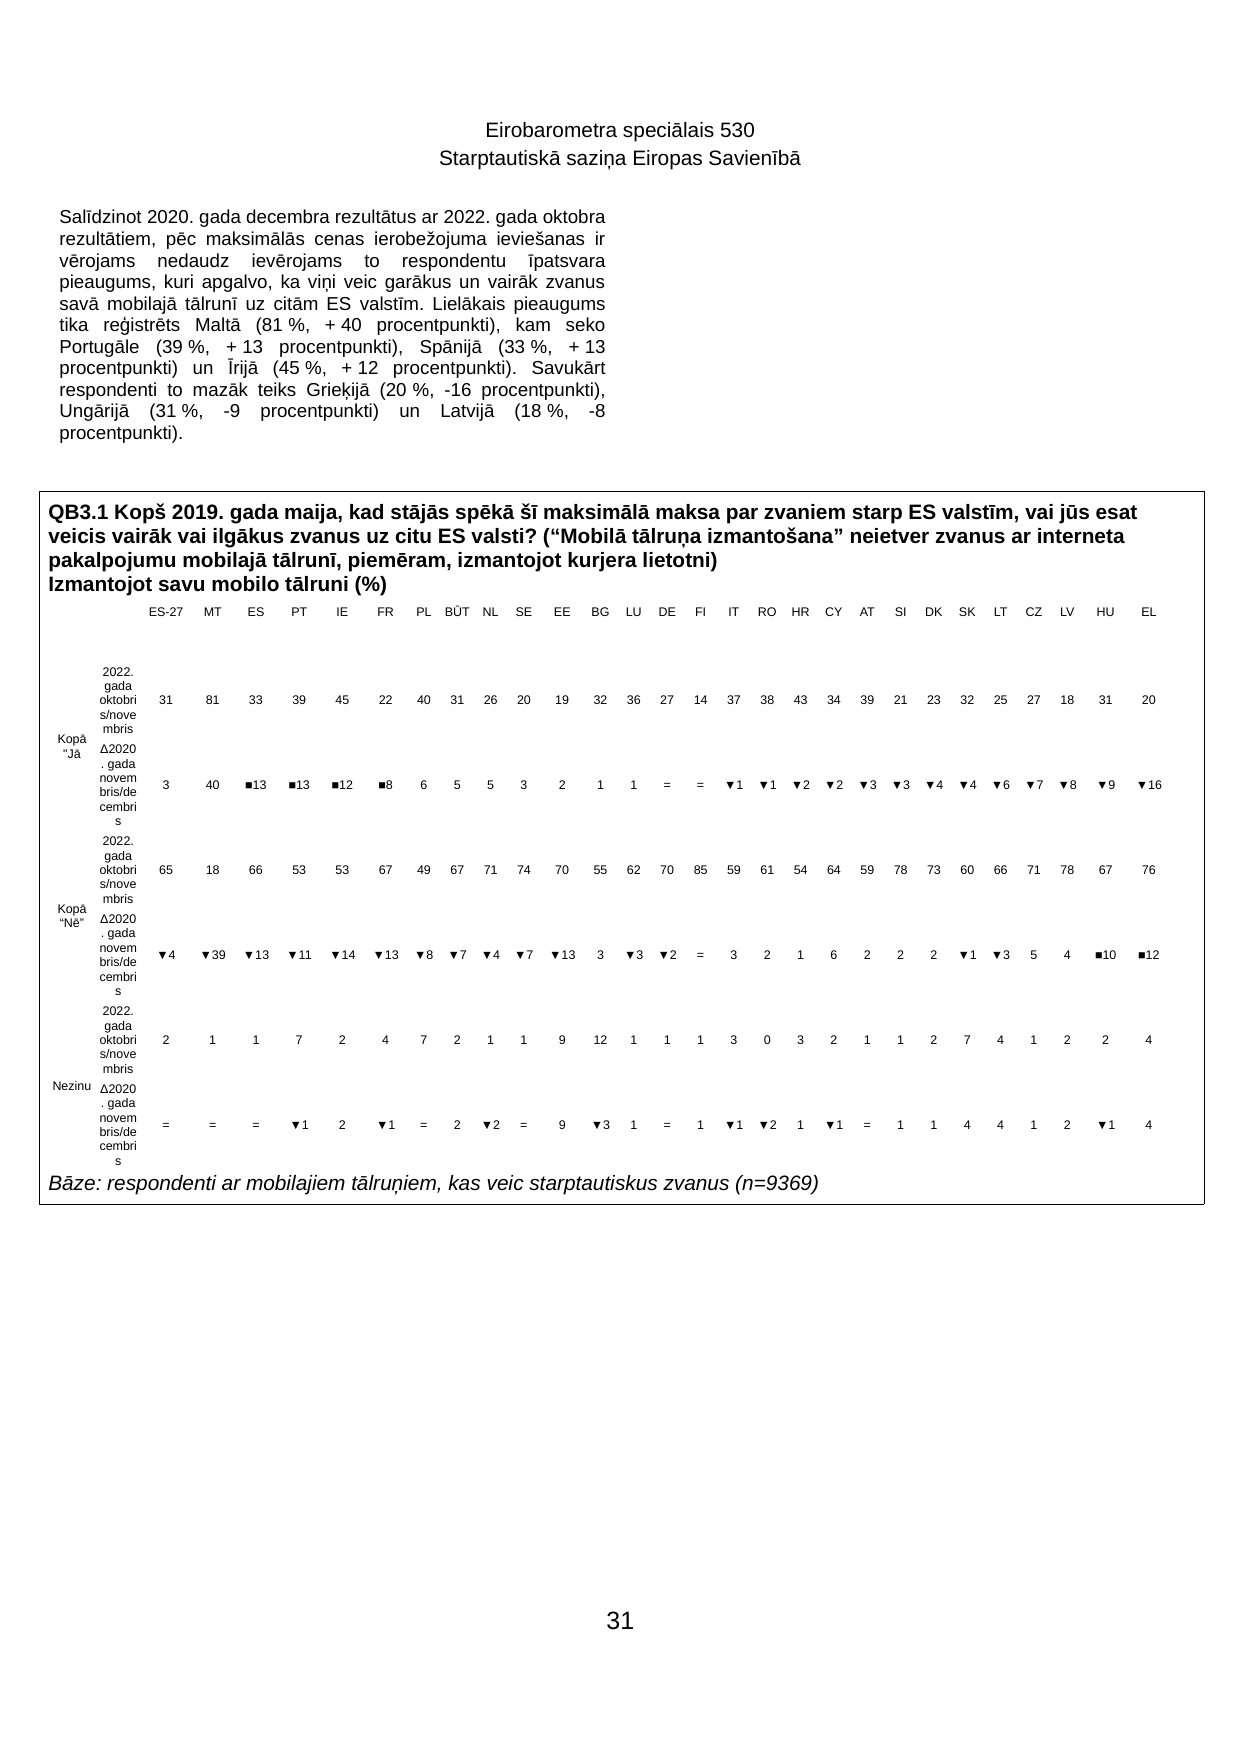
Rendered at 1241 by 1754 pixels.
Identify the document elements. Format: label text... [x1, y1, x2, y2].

table_cell 38 [750, 661, 784, 739]
table_cell = [507, 1079, 540, 1171]
table_cell 60 [950, 831, 984, 909]
table_cell 3 [584, 909, 617, 1001]
table_cell 40 [407, 661, 440, 739]
table_cell 78 [1050, 831, 1084, 909]
table_cell ▼8 [407, 909, 440, 1001]
table_cell 22 [364, 661, 407, 739]
table_cell 3 [507, 739, 540, 831]
table_cell 1 [507, 1001, 540, 1079]
table_cell 59 [717, 831, 750, 909]
table_cell 23 [917, 661, 950, 739]
table_cell [717, 629, 750, 661]
table_cell [1050, 629, 1084, 661]
table_cell 2022. gada oktobris/novembris [95, 1001, 141, 1079]
table_cell Δ2020. gada novembris/decembris [95, 909, 141, 1001]
table_cell 78 [884, 831, 917, 909]
table_cell 2 [817, 1001, 850, 1079]
table_cell 64 [817, 831, 850, 909]
table_cell 2 [1084, 1001, 1127, 1079]
table_cell 1 [617, 739, 650, 831]
table_cell 1 [917, 1079, 950, 1171]
table_cell 3 [141, 739, 191, 831]
table_cell ▼3 [884, 739, 917, 831]
table_cell ■12 [1127, 909, 1170, 1001]
table_cell [817, 629, 850, 661]
table_cell 2 [321, 1079, 364, 1171]
table_cell ▼13 [364, 909, 407, 1001]
table_cell 31 [1084, 661, 1127, 739]
table_cell ▼1 [950, 909, 984, 1001]
table_cell 26 [474, 661, 507, 739]
table_cell ▼3 [984, 909, 1017, 1001]
table_cell 1 [684, 1001, 717, 1079]
table_header [95, 596, 141, 629]
table_header LV [1050, 596, 1084, 629]
table_cell Kopā "Jā [48, 661, 95, 831]
table_cell 20 [1127, 661, 1170, 739]
table_cell ■13 [277, 739, 321, 831]
table_cell [407, 629, 440, 661]
table_cell [584, 629, 617, 661]
table_cell Nezinu [48, 1001, 95, 1171]
table_cell ▼3 [850, 739, 884, 831]
table_cell 32 [584, 661, 617, 739]
table_cell 2 [540, 739, 583, 831]
table_cell [540, 629, 583, 661]
table_cell 40 [191, 739, 234, 831]
table_header HR [784, 596, 817, 629]
table_cell 71 [1017, 831, 1050, 909]
table_cell 67 [1084, 831, 1127, 909]
table_cell 74 [507, 831, 540, 909]
table_header EL [1127, 596, 1170, 629]
table_cell 4 [950, 1079, 984, 1171]
table_header CZ [1017, 596, 1050, 629]
text Izmantojot savu mobilo tālruni (%) [48, 572, 1195, 596]
table_cell ■13 [234, 739, 277, 831]
table_cell 2 [750, 909, 784, 1001]
table_cell [850, 629, 884, 661]
table_cell 55 [584, 831, 617, 909]
table_cell 71 [474, 831, 507, 909]
table_cell ■8 [364, 739, 407, 831]
table_cell 34 [817, 661, 850, 739]
table_header RO [750, 596, 784, 629]
table_header FI [684, 596, 717, 629]
table_cell 1 [1017, 1079, 1050, 1171]
table_cell ▼13 [540, 909, 583, 1001]
table_cell 5 [1017, 909, 1050, 1001]
table_cell 9 [540, 1079, 583, 1171]
table_cell 2022. gada oktobris/novembris [95, 661, 141, 739]
table_cell ▼11 [277, 909, 321, 1001]
table_cell 54 [784, 831, 817, 909]
table_cell 14 [684, 661, 717, 739]
table_cell = [850, 1079, 884, 1171]
table_cell 31 [141, 661, 191, 739]
table_cell ▼2 [750, 1079, 784, 1171]
table_header BG [584, 596, 617, 629]
table_cell 2 [917, 909, 950, 1001]
text Bāze: respondenti ar mobilajiem tālruņiem, kas veic starptautiskus zvanus (n=9369) [48, 1171, 1195, 1195]
table_cell 1 [784, 909, 817, 1001]
table_cell 20 [507, 661, 540, 739]
table_header IT [717, 596, 750, 629]
table_cell ▼39 [191, 909, 234, 1001]
table_cell [507, 629, 540, 661]
table_header CY [817, 596, 850, 629]
table_cell [950, 629, 984, 661]
table_cell [884, 629, 917, 661]
table_cell ▼4 [141, 909, 191, 1001]
table_cell ▼1 [717, 1079, 750, 1171]
table_cell [750, 629, 784, 661]
table_cell [684, 629, 717, 661]
table_cell [984, 629, 1017, 661]
table_cell 1 [617, 1079, 650, 1171]
table_header HU [1084, 596, 1127, 629]
table_header [48, 596, 95, 629]
table_cell 67 [440, 831, 474, 909]
table_cell 1 [234, 1001, 277, 1079]
table_header SK [950, 596, 984, 629]
table_cell = [684, 909, 717, 1001]
table_cell 2 [440, 1001, 474, 1079]
table_cell 5 [440, 739, 474, 831]
table_cell 4 [984, 1079, 1017, 1171]
table_cell ▼13 [234, 909, 277, 1001]
table_cell ▼2 [474, 1079, 507, 1171]
table_cell 1 [650, 1001, 684, 1079]
table_header ES [234, 596, 277, 629]
table_cell 3 [717, 1001, 750, 1079]
table_cell ▼4 [950, 739, 984, 831]
table_header DE [650, 596, 684, 629]
table_cell 53 [321, 831, 364, 909]
table_cell [191, 629, 234, 661]
table_cell 2 [141, 1001, 191, 1079]
table_cell ▼3 [584, 1079, 617, 1171]
table_cell [277, 629, 321, 661]
table_cell 4 [1050, 909, 1084, 1001]
table_cell 2 [917, 1001, 950, 1079]
table_header SE [507, 596, 540, 629]
table_cell [95, 629, 141, 661]
table_header PT [277, 596, 321, 629]
table_cell 76 [1127, 831, 1170, 909]
table_cell ▼9 [1084, 739, 1127, 831]
table_cell [364, 629, 407, 661]
text QB3.1 Kopš 2019. gada maija, kad stājās spēkā šī maksimālā maksa par zvaniem starp ES valstīm, vai jūs esat veicis vairāk vai ilgākus zvanus uz citu ES valsti? (“Mobilā tālruņa izmantošana” neietver zvanus ar interneta pakalpojumu mobilajā tālrunī, piemēram, izmantojot kurjera lietotni) [48, 500, 1195, 572]
table_cell ▼4 [917, 739, 950, 831]
table_cell = [650, 739, 684, 831]
table_header LU [617, 596, 650, 629]
table_cell 6 [817, 909, 850, 1001]
table_cell [617, 629, 650, 661]
table_cell [784, 629, 817, 661]
table_cell 81 [191, 661, 234, 739]
table_cell ■12 [321, 739, 364, 831]
table_cell ▼7 [440, 909, 474, 1001]
table_cell [650, 629, 684, 661]
table_cell 5 [474, 739, 507, 831]
table_cell Δ2020. gada novembris/decembris [95, 739, 141, 831]
table_cell 4 [364, 1001, 407, 1079]
table_cell 85 [684, 831, 717, 909]
table_cell 27 [650, 661, 684, 739]
table_cell 70 [540, 831, 583, 909]
table_cell ▼7 [1017, 739, 1050, 831]
table_cell 0 [750, 1001, 784, 1079]
table_cell 1 [884, 1079, 917, 1171]
table_cell 39 [850, 661, 884, 739]
table_header LT [984, 596, 1017, 629]
table_cell 7 [407, 1001, 440, 1079]
table_cell 27 [1017, 661, 1050, 739]
table_header FR [364, 596, 407, 629]
table_cell [48, 629, 95, 661]
table_cell ▼8 [1050, 739, 1084, 831]
table_cell ▼1 [277, 1079, 321, 1171]
table_cell [1017, 629, 1050, 661]
table_cell = [684, 739, 717, 831]
table_cell 62 [617, 831, 650, 909]
table_cell 1 [584, 739, 617, 831]
table_cell 2 [1050, 1001, 1084, 1079]
table_cell 25 [984, 661, 1017, 739]
table_cell 1 [684, 1079, 717, 1171]
table_cell 21 [884, 661, 917, 739]
table_cell 36 [617, 661, 650, 739]
table_cell [1127, 629, 1170, 661]
table_cell 1 [474, 1001, 507, 1079]
text Salīdzinot 2020. gada decembra rezultātus ar 2022. gada oktobra rezultātiem, pēc maksimālās cenas ierobežojuma ieviešanas ir vērojams nedaudz ievērojams to respondentu īpatsvara pieaugums, kuri apgalvo, ka viņi veic garākus un vairāk zvanus savā mobilajā tālrunī uz citām ES valstīm. Lielākais pieaugums tika reģistrēts Maltā (81 %, + 40 procentpunkti), kam seko Portugāle (39 %, + 13 procentpunkti), Spānijā (33 %, + 13 procentpunkti) un Īrijā (45 %, + 12 procentpunkti). Savukārt respondenti to mazāk teiks Grieķijā (20 %, -16 procentpunkti), Ungārijā (31 %, -9 procentpunkti) un Latvijā (18 %, -8 procentpunkti). [59, 206, 605, 443]
table_cell 49 [407, 831, 440, 909]
table_cell 2022. gada oktobris/novembris [95, 831, 141, 909]
table_cell ▼1 [817, 1079, 850, 1171]
table_cell 61 [750, 831, 784, 909]
table_cell 2 [440, 1079, 474, 1171]
table_cell 1 [850, 1001, 884, 1079]
table_cell [321, 629, 364, 661]
table_cell 18 [191, 831, 234, 909]
table_cell 3 [717, 909, 750, 1001]
table_cell 3 [784, 1001, 817, 1079]
table_cell 66 [984, 831, 1017, 909]
table_cell ▼1 [364, 1079, 407, 1171]
table_cell 73 [917, 831, 950, 909]
table_cell = [650, 1079, 684, 1171]
table_cell ▼6 [984, 739, 1017, 831]
table_cell [234, 629, 277, 661]
table_cell 53 [277, 831, 321, 909]
table_cell 32 [950, 661, 984, 739]
table_cell 9 [540, 1001, 583, 1079]
table_cell 31 [440, 661, 474, 739]
table_cell = [407, 1079, 440, 1171]
table_cell 59 [850, 831, 884, 909]
table_cell 45 [321, 661, 364, 739]
table_cell ▼2 [784, 739, 817, 831]
table_cell [474, 629, 507, 661]
table_cell 1 [1017, 1001, 1050, 1079]
table_cell ▼3 [617, 909, 650, 1001]
table_header IE [321, 596, 364, 629]
table_cell [1084, 629, 1127, 661]
table_cell 67 [364, 831, 407, 909]
table_cell [141, 629, 191, 661]
table_cell ▼1 [717, 739, 750, 831]
table_cell ▼14 [321, 909, 364, 1001]
table_header MT [191, 596, 234, 629]
table_cell 2 [1050, 1079, 1084, 1171]
table_cell 4 [984, 1001, 1017, 1079]
table_cell 43 [784, 661, 817, 739]
table_cell 2 [884, 909, 917, 1001]
table_cell 7 [950, 1001, 984, 1079]
table_cell 2 [321, 1001, 364, 1079]
table_cell 6 [407, 739, 440, 831]
table_cell 1 [784, 1079, 817, 1171]
table_cell ▼2 [817, 739, 850, 831]
table_header BŪT [440, 596, 474, 629]
table_cell 1 [617, 1001, 650, 1079]
table_cell Δ2020. gada novembris/decembris [95, 1079, 141, 1171]
table_cell ▼1 [750, 739, 784, 831]
table_header NL [474, 596, 507, 629]
table_cell ▼1 [1084, 1079, 1127, 1171]
table_header AT [850, 596, 884, 629]
table_cell 7 [277, 1001, 321, 1079]
table_cell [917, 629, 950, 661]
table_cell 2 [850, 909, 884, 1001]
table_cell 1 [191, 1001, 234, 1079]
table_cell 33 [234, 661, 277, 739]
table_cell ■10 [1084, 909, 1127, 1001]
table_cell 70 [650, 831, 684, 909]
table_cell ▼4 [474, 909, 507, 1001]
table_header EE [540, 596, 583, 629]
table_cell 66 [234, 831, 277, 909]
table_cell 65 [141, 831, 191, 909]
table_cell 39 [277, 661, 321, 739]
table_cell [440, 629, 474, 661]
table_header ES-27 [141, 596, 191, 629]
table_cell 4 [1127, 1079, 1170, 1171]
table_header SI [884, 596, 917, 629]
table_cell 19 [540, 661, 583, 739]
table_cell 37 [717, 661, 750, 739]
table_cell ▼2 [650, 909, 684, 1001]
table_cell = [191, 1079, 234, 1171]
table_cell ▼7 [507, 909, 540, 1001]
table_cell 12 [584, 1001, 617, 1079]
table_cell Kopā “Nē” [48, 831, 95, 1001]
table_cell 18 [1050, 661, 1084, 739]
table_header DK [917, 596, 950, 629]
table_cell = [234, 1079, 277, 1171]
table_cell = [141, 1079, 191, 1171]
table_cell ▼16 [1127, 739, 1170, 831]
table_cell 1 [884, 1001, 917, 1079]
table_header PL [407, 596, 440, 629]
table_cell 4 [1127, 1001, 1170, 1079]
